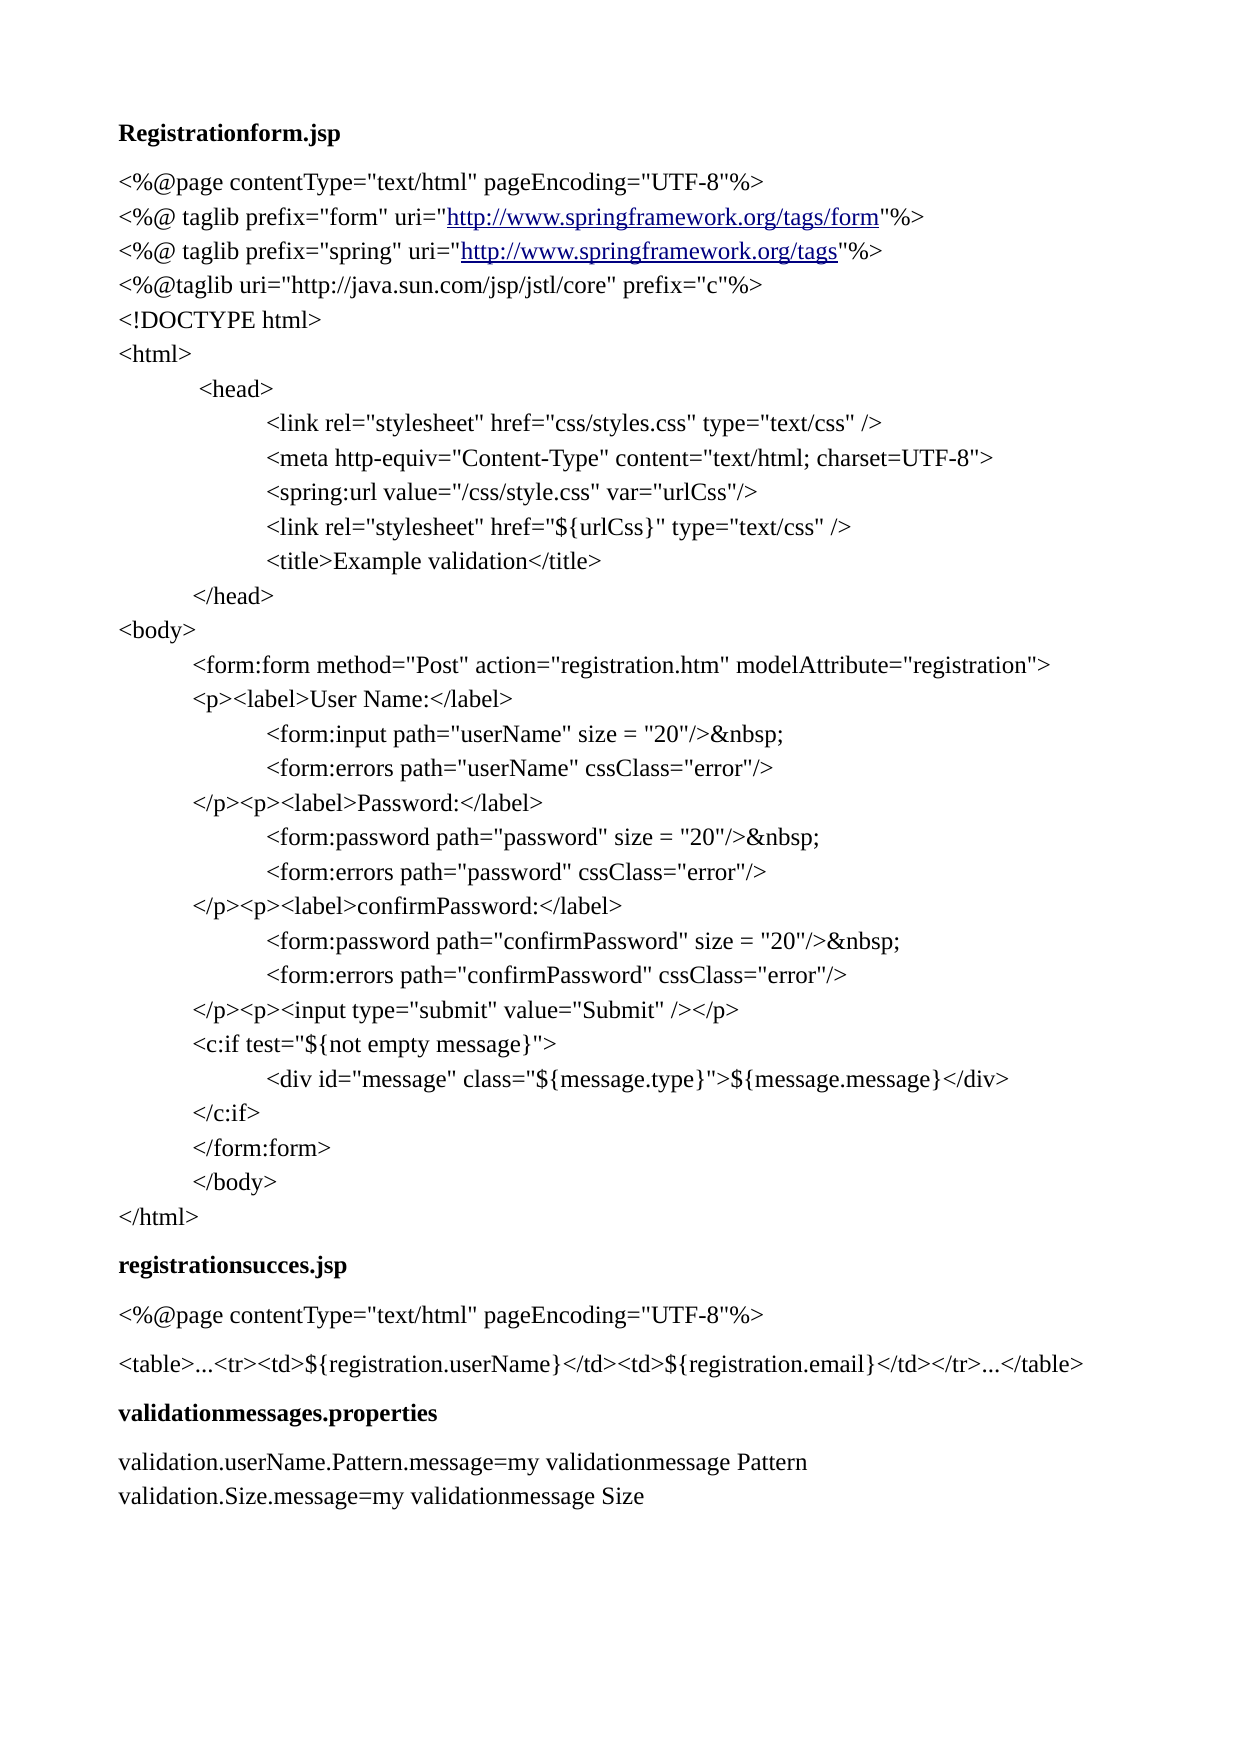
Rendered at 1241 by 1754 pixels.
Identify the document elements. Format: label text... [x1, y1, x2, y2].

text validation.userName.Pattern.message=my validationmessage Pattern validation.Size.message=my validationmessage Size [118, 1447, 1122, 1510]
text <%@page contentType="text/html" pageEncoding="UTF-8"%> [118, 1300, 1122, 1328]
text <table>...<tr><td>${registration.userName}</td><td>${registration.email}</td></tr>...</table> [118, 1349, 1122, 1377]
text <%@page contentType="text/html" pageEncoding="UTF-8"%> <%@ taglib prefix="form" uri="http://www.springframework.org/tags/form"%> <%@ taglib prefix="spring" uri="http://www.springframework.org/tags"%> <%@taglib uri="http://java.sun.com/jsp/jstl/core" prefix="c"%> <!DOCTYPE html> <html> <head> <link rel="stylesheet" href="css/styles.css" type="text/css" /> <meta http-equiv="Content-Type" content="text/html; charset=UTF-8"> <spring:url value="/css/style.css" var="urlCss"/> <link rel="stylesheet" href="${urlCss}" type="text/css" /> <title>Example validation</title> </head> <body> <form:form method="Post" action="registration.htm" modelAttribute="registration"> <p><label>User Name:</label> <form:input path="userName" size = "20"/>&nbsp; <form:errors path="userName" cssClass="error"/> </p><p><label>Password:</label> <form:password path="password" size = "20"/>&nbsp; <form:errors path="password" cssClass="error"/> </p><p><label>confirmPassword:</label> <form:password path="confirmPassword" size = "20"/>&nbsp; <form:errors path="confirmPassword" cssClass="error"/> </p><p><input type="submit" value="Submit" /></p> <c:if test="${not empty message}"> <div id="message" class="${message.type}">${message.message}</div> </c:if> </form:form> </body> </html> [118, 167, 1122, 1230]
text validationmessages.properties [118, 1398, 1122, 1427]
text Registrationform.jsp [118, 118, 1122, 147]
text registrationsucces.jsp [118, 1251, 1122, 1279]
